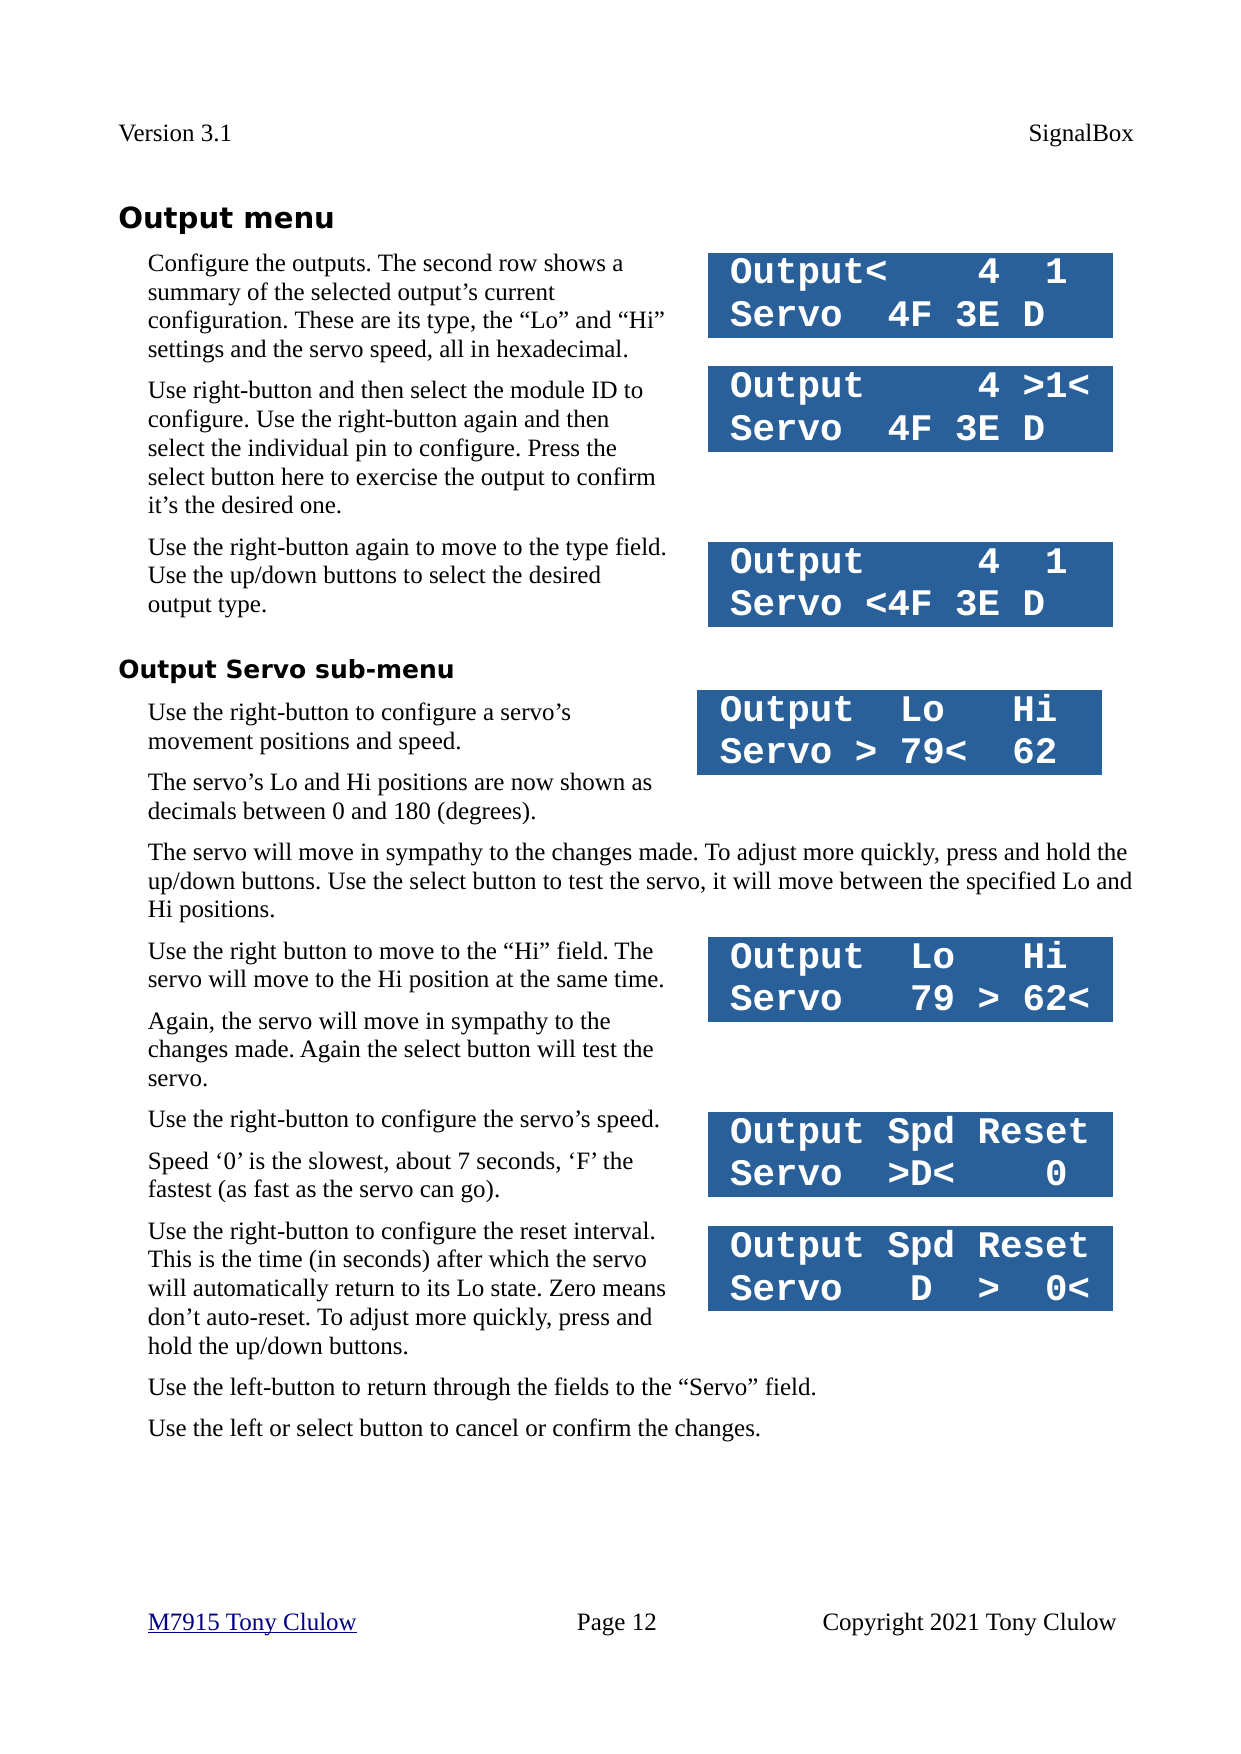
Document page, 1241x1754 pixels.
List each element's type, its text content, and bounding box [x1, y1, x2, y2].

text Use right-button and then select the module ID to configure. Use the right-button again and then select the individual pin to configure. Press the select button here to exercise the output to confirm it’s the desired one. [148, 375, 1134, 519]
text The servo’s Lo and Hi positions are now shown as decimals between 0 and 180 (degrees). [148, 767, 1134, 824]
text Use the right-button to configure a servo’s movement positions and speed. [148, 697, 1134, 754]
text Use the right-button to configure the servo’s speed. [148, 1104, 1134, 1133]
text Speed ‘0’ is the slowest, about 7 seconds, ‘F’ the fastest (as fast as the servo can go). [148, 1146, 1134, 1203]
text Use the right-button to configure the reset interval. This is the time (in seconds) after which the servo will automatically return to its Lo state. Zero means don’t auto-reset. To adjust more quickly, press and hold the up/down buttons. [148, 1216, 1134, 1359]
subtitle Output menu [118, 201, 1134, 235]
text The servo will move in sympathy to the changes made. To adjust more quickly, press and hold the up/down buttons. Use the select button to test the servo, it will move between the specified Lo and Hi positions. [148, 837, 1134, 923]
text Use the right-button again to move to the type field. Use the up/down buttons to select the desired output type. [148, 532, 1134, 618]
text Use the left or select button to cancel or confirm the changes. [148, 1413, 1134, 1442]
text Again, the servo will move in sympathy to the changes made. Again the select button will test the servo. [148, 1006, 1134, 1092]
subtitle Output Servo sub-menu [118, 655, 1134, 684]
text Use the right button to move to the “Hi” field. The servo will move to the Hi position at the same time. [148, 936, 1134, 993]
text Configure the outputs. The second row shows a summary of the selected output’s current configuration. These are its type, the “Lo” and “Hi” settings and the servo speed, all in hexadecimal. [148, 248, 1134, 363]
text Use the left-button to return through the fields to the “Servo” field. [148, 1372, 1134, 1401]
